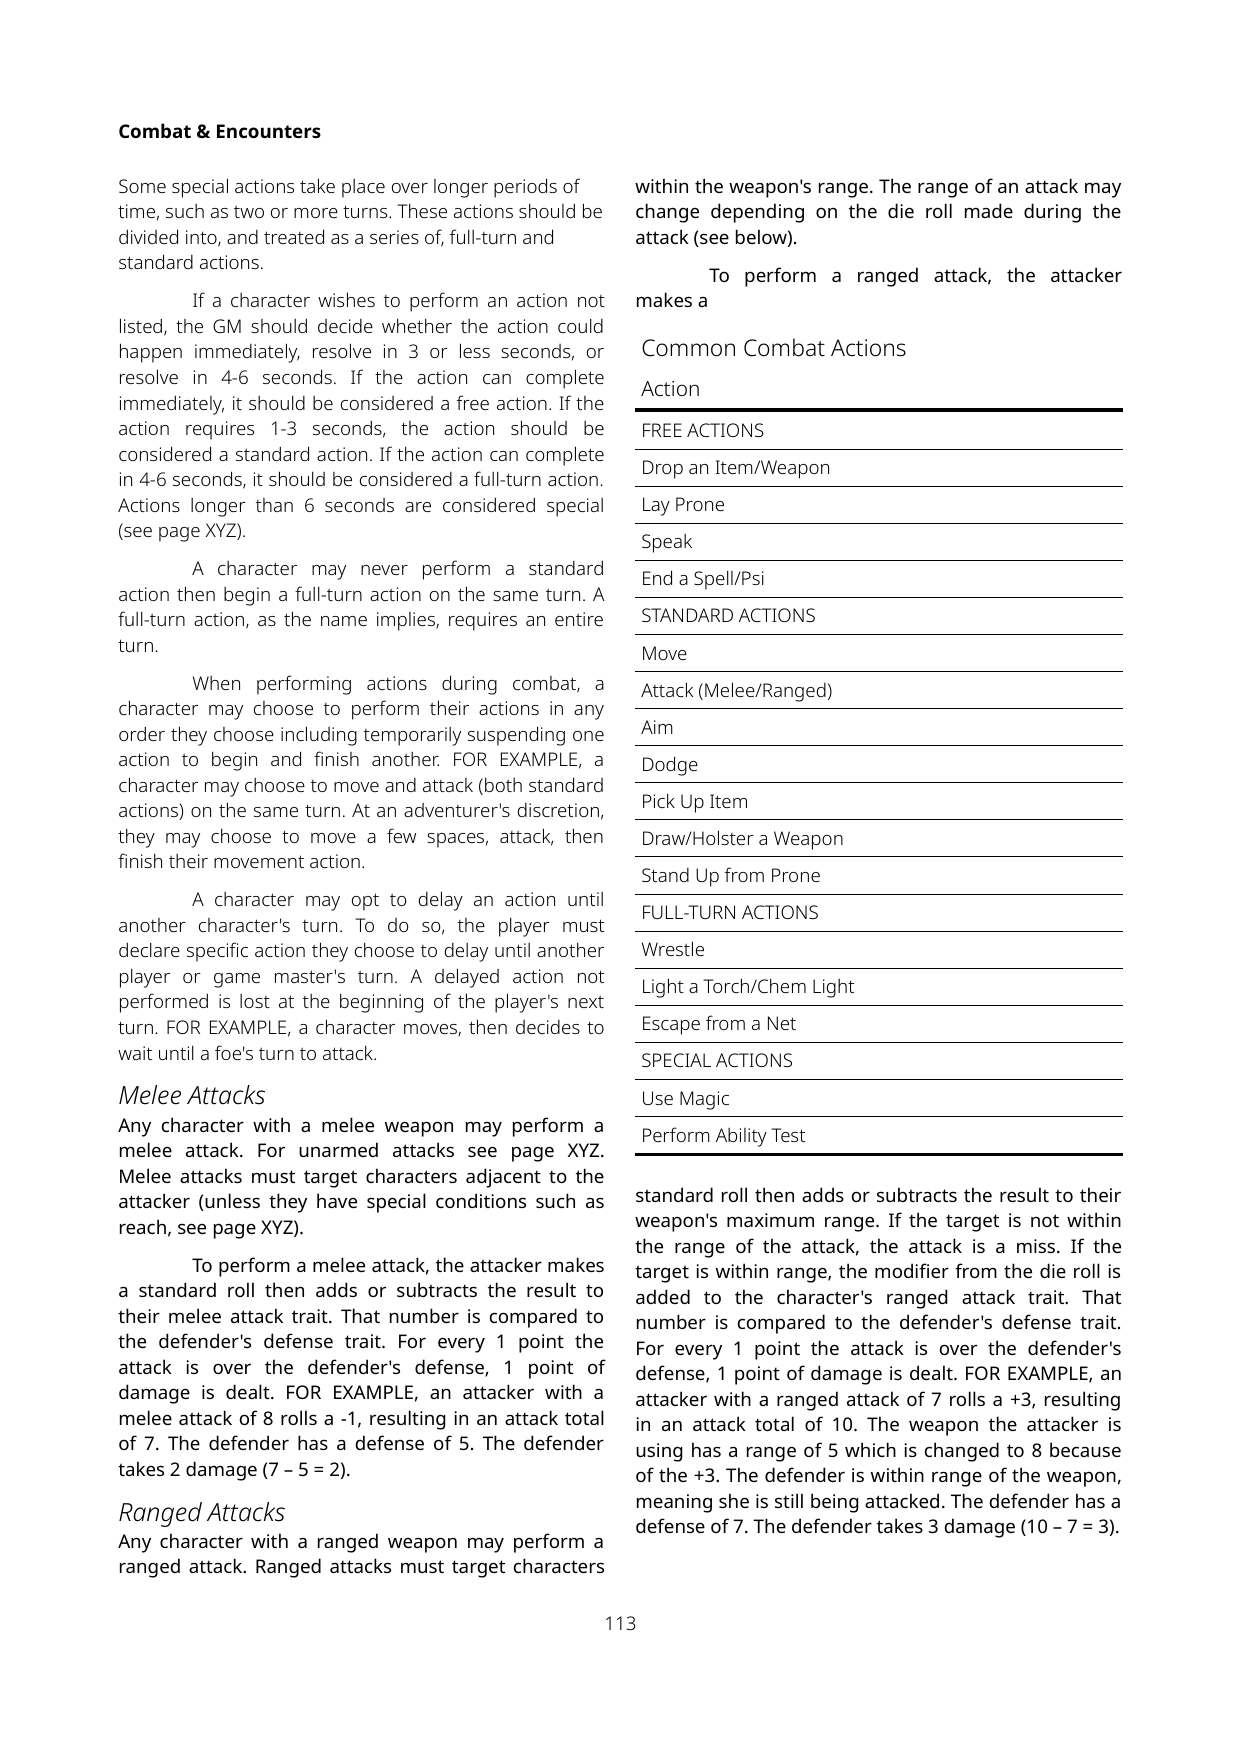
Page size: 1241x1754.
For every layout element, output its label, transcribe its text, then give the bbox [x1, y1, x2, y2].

table_cell SPECIAL ACTIONS [635, 1043, 1122, 1079]
table_cell FREE ACTIONS [635, 412, 1122, 448]
table_cell Pick Up Item [635, 783, 1122, 819]
text standard roll then adds or subtracts the result to their weapon's maximum range. If the target is not within the range of the attack, the attack is a miss. If the target is within range, the modifier from the die roll is added to the character's ranged attack trait. That number is compared to the defender's defense trait. For every 1 point the attack is over the defender's defense, 1 point of damage is dealt. FOR EXAMPLE, an attacker with a ranged attack of 7 rolls a +3, resulting in an attack total of 10. The weapon the attacker is using has a range of 5 which is changed to 8 because of the +3. The defender is within range of the weapon, meaning she is still being attacked. The defender has a defense of 7. The defender takes 3 damage (10 – 7 = 3). [635, 1156, 1122, 1539]
table_cell Draw/Holster a Weapon [635, 820, 1122, 856]
text within the weapon's range. The range of an attack may change depending on the die roll made during the attack (see below). [635, 173, 1122, 250]
table_cell Wrestle [635, 932, 1122, 968]
table_cell Lay Prone [635, 487, 1122, 523]
table_cell Attack (Melee/Ranged) [635, 672, 1122, 708]
table_cell Move [635, 635, 1122, 671]
table_cell Speak [635, 524, 1122, 560]
table_cell Light a Torch/Chem Light [635, 969, 1122, 1005]
text Ranged Attacks [118, 1494, 605, 1528]
text A character may opt to delay an action until another character's turn. To do so, the player must declare specific action they choose to delay until another player or game master's turn. A delayed action not performed is lost at the beginning of the player's next turn. FOR EXAMPLE, a character moves, then decides to wait until a foe's turn to attack. [118, 887, 605, 1065]
table_cell Action [635, 369, 1122, 408]
table_cell Perform Ability Test [635, 1117, 1122, 1153]
text A character may never perform a standard action then begin a full-turn action on the same turn. A full-turn action, as the name implies, requires an entire turn. [118, 555, 605, 657]
text Some special actions take place over longer periods of time, such as two or more turns. These actions should be divided into, and treated as a series of, full-turn and standard actions. [118, 173, 605, 275]
text Any character with a ranged weapon may perform a ranged attack. Ranged attacks must target characters [118, 1528, 605, 1579]
table_cell Use Magic [635, 1080, 1122, 1116]
table_cell Escape from a Net [635, 1006, 1122, 1042]
text Melee Attacks [118, 1078, 605, 1112]
table_cell End a Spell/Psi [635, 561, 1122, 597]
table_cell Drop an Item/Weapon [635, 450, 1122, 486]
table_cell STANDARD ACTIONS [635, 598, 1122, 634]
text To perform a melee attack, the attacker makes a standard roll then adds or subtracts the result to their melee attack trait. That number is compared to the defender's defense trait. For every 1 point the attack is over the defender's defense, 1 point of damage is dealt. FOR EXAMPLE, an attacker with a melee attack of 8 rolls a -1, resulting in an attack total of 7. The defender has a defense of 5. The defender takes 2 damage (7 – 5 = 2). [118, 1252, 605, 1482]
text If a character wishes to perform an action not listed, the GM should decide whether the action could happen immediately, resolve in 3 or less seconds, or resolve in 4-6 seconds. If the action can complete immediately, it should be considered a free action. If the action requires 1-3 seconds, the action should be considered a standard action. If the action can complete in 4-6 seconds, it should be considered a full-turn action. Actions longer than 6 seconds are considered special (see page XYZ). [118, 288, 605, 543]
table_cell Aim [635, 709, 1122, 745]
table_cell FULL-TURN ACTIONS [635, 895, 1122, 931]
table_header Common Combat Actions [635, 326, 1122, 368]
text To perform a ranged attack, the attacker makes a [635, 262, 1122, 313]
table_cell Stand Up from Prone [635, 857, 1122, 893]
table_cell Dodge [635, 746, 1122, 782]
text When performing actions during combat, a character may choose to perform their actions in any order they choose including temporarily suspending one action to begin and finish another. FOR EXAMPLE, a character may choose to move and attack (both standard actions) on the same turn. At an adventurer's discretion, they may choose to move a few spaces, attack, then finish their movement action. [118, 670, 605, 874]
text Any character with a melee weapon may perform a melee attack. For unarmed attacks see page XYZ. Melee attacks must target characters adjacent to the attacker (unless they have special conditions such as reach, see page XYZ). [118, 1112, 605, 1239]
